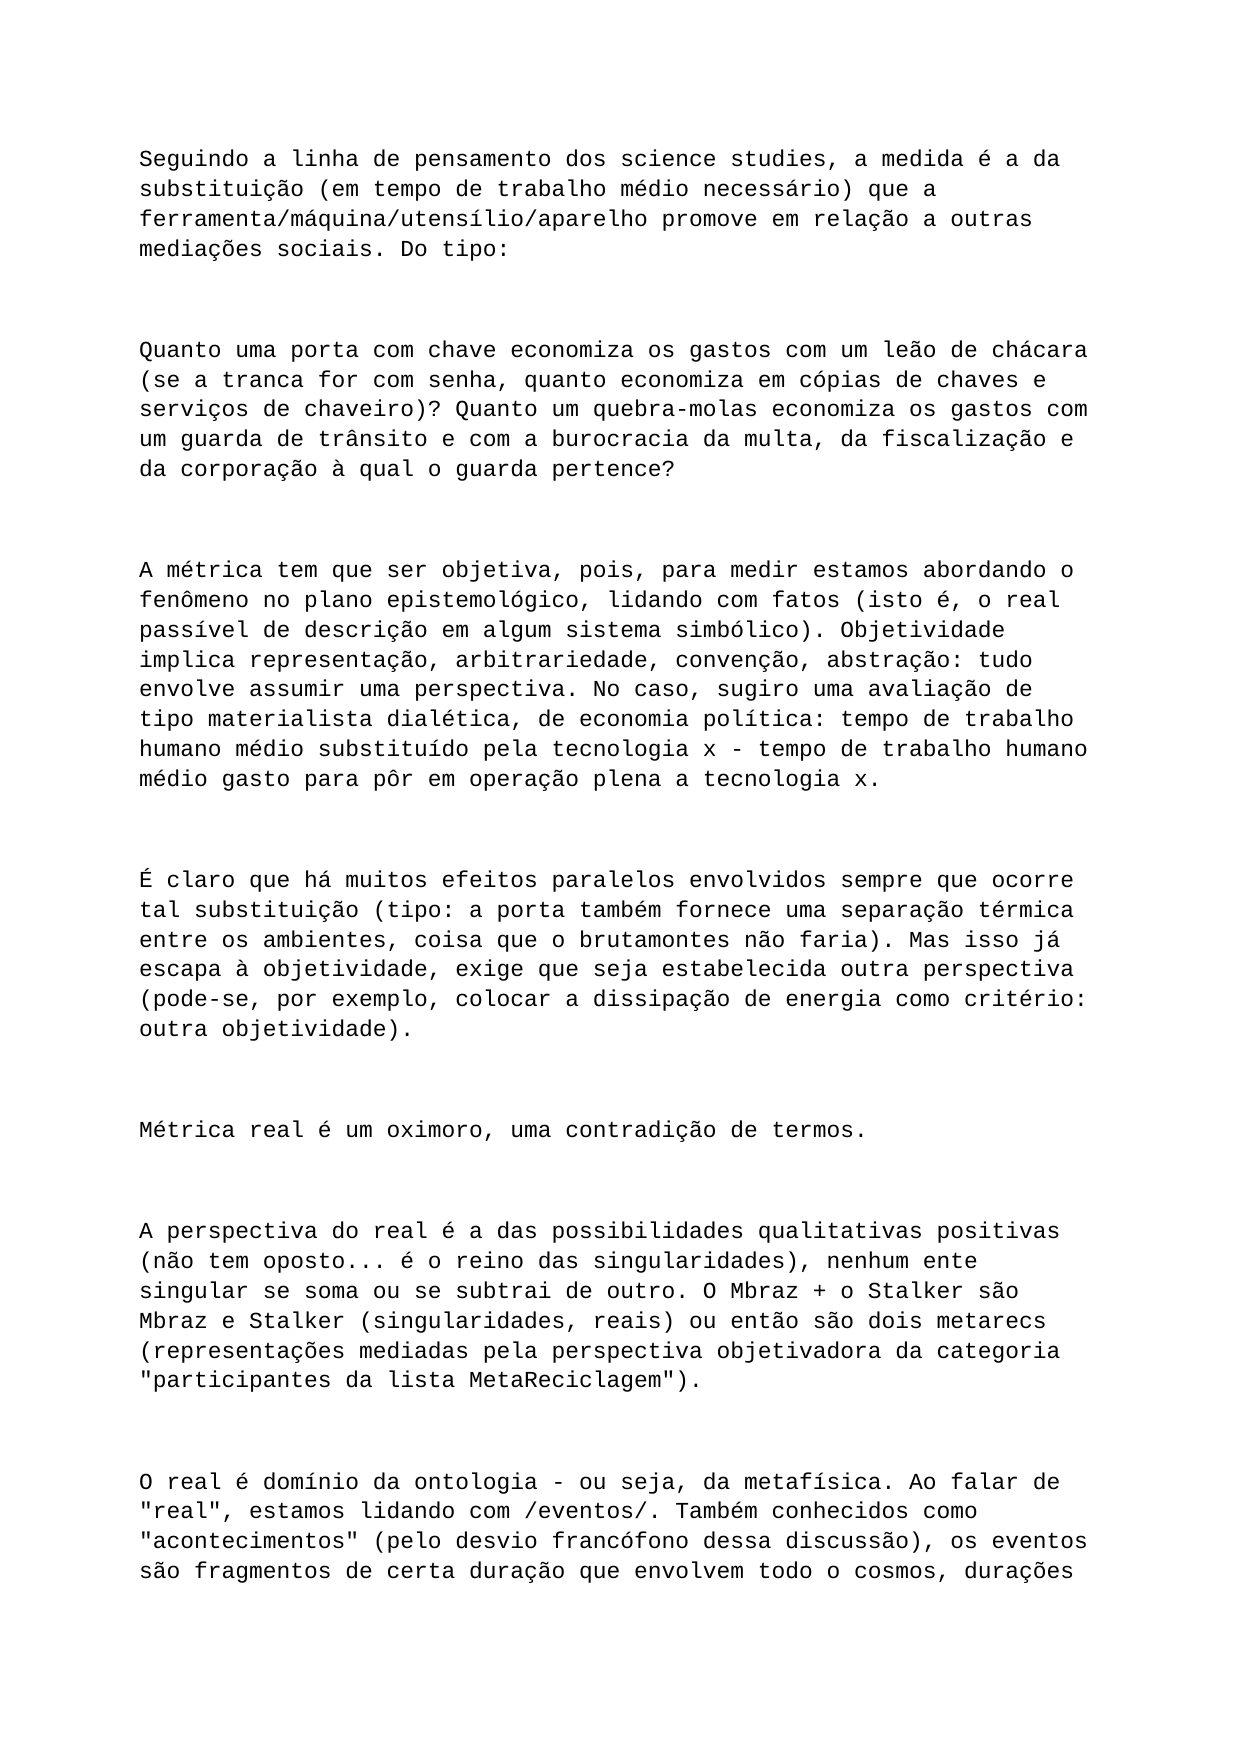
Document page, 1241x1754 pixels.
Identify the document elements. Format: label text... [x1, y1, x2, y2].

text Quanto uma porta com chave economiza os gastos com um leão de chácara (se a tranca for com senha, quanto economiza em cópias de chaves e serviços de chaveiro)? Quanto um quebra-molas economiza os gastos com um guarda de trânsito e com a burocracia da multa, da fiscalização e da corporação à qual o guarda pertence? [139, 338, 1101, 483]
text Seguindo a linha de pensamento dos science studies, a medida é a da substituição (em tempo de trabalho médio necessário) que a ferramenta/máquina/utensílio/aparelho promove em relação a outras mediações sociais. Do tipo: [139, 148, 1101, 263]
text A métrica tem que ser objetiva, pois, para medir estamos abordando o fenômeno no plano epistemológico, lidando com fatos (isto é, o real passível de descrição em algum sistema simbólico). Objetividade implica representação, arbitrariedade, convenção, abstração: tudo envolve assumir uma perspectiva. No caso, sugiro uma avaliação de tipo materialista dialética, de economia política: tempo de trabalho humano médio substituído pela tecnologia x - tempo de trabalho humano médio gasto para pôr em operação plena a tecnologia x. [139, 559, 1101, 793]
text O real é domínio da ontologia - ou seja, da metafísica. Ao falar de "real", estamos lidando com /eventos/. Também conhecidos como "acontecimentos" (pelo desvio francófono dessa discussão), os eventos são fragmentos de certa duração que envolvem todo o cosmos, durações [139, 1470, 1101, 1585]
text A perspectiva do real é a das possibilidades qualitativas positivas (não tem oposto... é o reino das singularidades), nenhum ente singular se soma ou se subtrai de outro. O Mbraz + o Stalker são Mbraz e Stalker (singularidades, reais) ou então são dois metarecs (representações mediadas pela perspectiva objetivadora da categoria "participantes da lista MetaReciclagem"). [139, 1220, 1101, 1395]
text Métrica real é um oximoro, uma contradição de termos. [139, 1119, 1101, 1144]
text É claro que há muitos efeitos paralelos envolvidos sempre que ocorre tal substituição (tipo: a porta também fornece uma separação térmica entre os ambientes, coisa que o brutamontes não faria). Mas isso já escapa à objetividade, exige que seja estabelecida outra perspectiva (pode-se, por exemplo, colocar a dissipação de energia como critério: outra objetividade). [139, 868, 1101, 1043]
